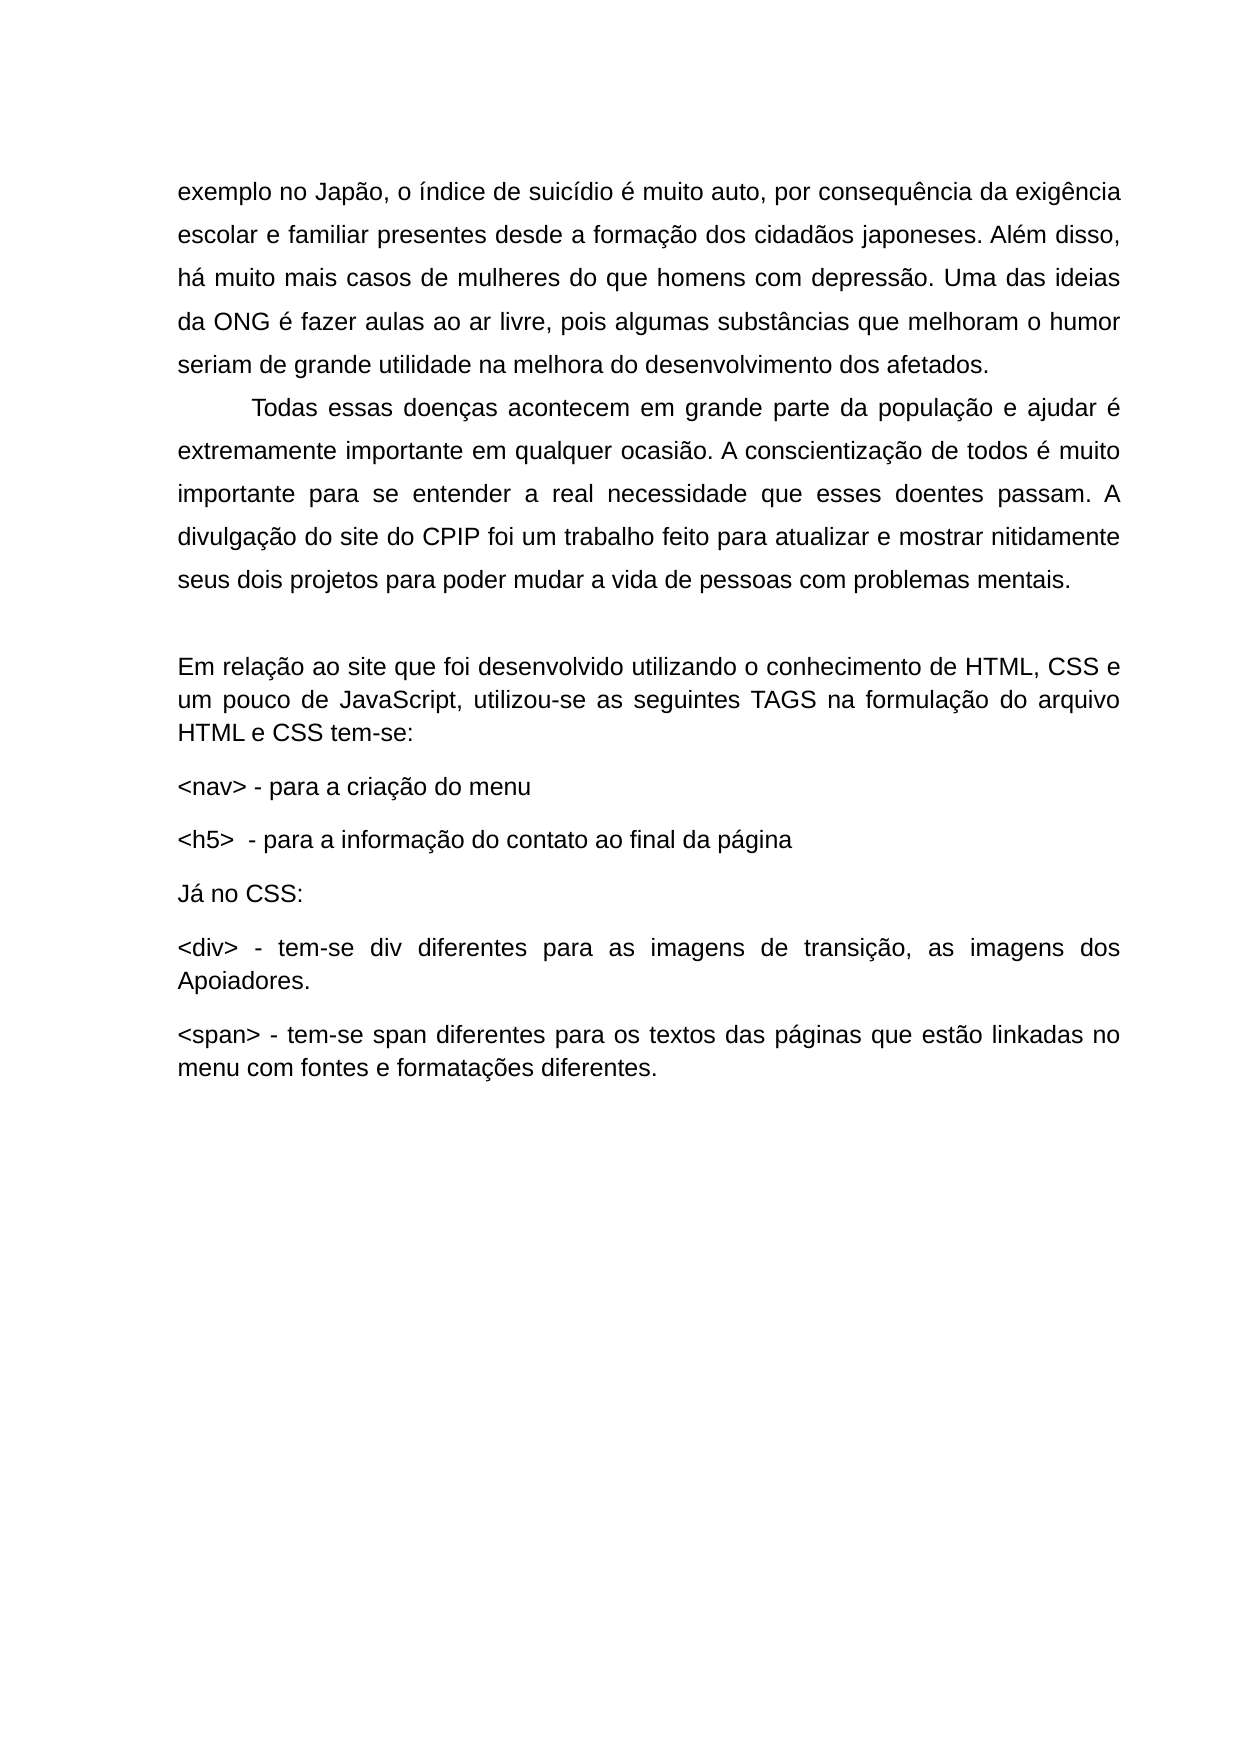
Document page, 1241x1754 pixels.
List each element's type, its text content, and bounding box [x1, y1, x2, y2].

text Todas essas doenças acontecem em grande parte da população e ajudar é extremamente importante em qualquer ocasião. A conscientização de todos é muito importante para se entender a real necessidade que esses doentes passam. A divulgação do site do CPIP foi um trabalho feito para atualizar e mostrar nitidamente seus dois projetos para poder mudar a vida de pessoas com problemas mentais. [177, 393, 1122, 594]
text Já no CSS: [177, 879, 1122, 908]
text exemplo no Japão, o índice de suicídio é muito auto, por consequência da exigência escolar e familiar presentes desde a formação dos cidadãos japoneses. Além disso, há muito mais casos de mulheres do que homens com depressão. Uma das ideias da ONG é fazer aulas ao ar livre, pois algumas substâncias que melhoram o humor seriam de grande utilidade na melhora do desenvolvimento dos afetados. [177, 177, 1122, 378]
text Em relação ao site que foi desenvolvido utilizando o conhecimento de HTML, CSS e um pouco de JavaScript, utilizou-se as seguintes TAGS na formulação do arquivo HTML e CSS tem-se: [177, 652, 1122, 746]
text <span> - tem-se span diferentes para os textos das páginas que estão linkadas no menu com fontes e formatações diferentes. [177, 1020, 1122, 1082]
text <nav> - para a criação do menu [177, 771, 1122, 800]
text <div> - tem-se div diferentes para as imagens de transição, as imagens dos Apoiadores. [177, 933, 1122, 995]
text <h5> - para a informação do contato ao final da página [177, 825, 1122, 854]
